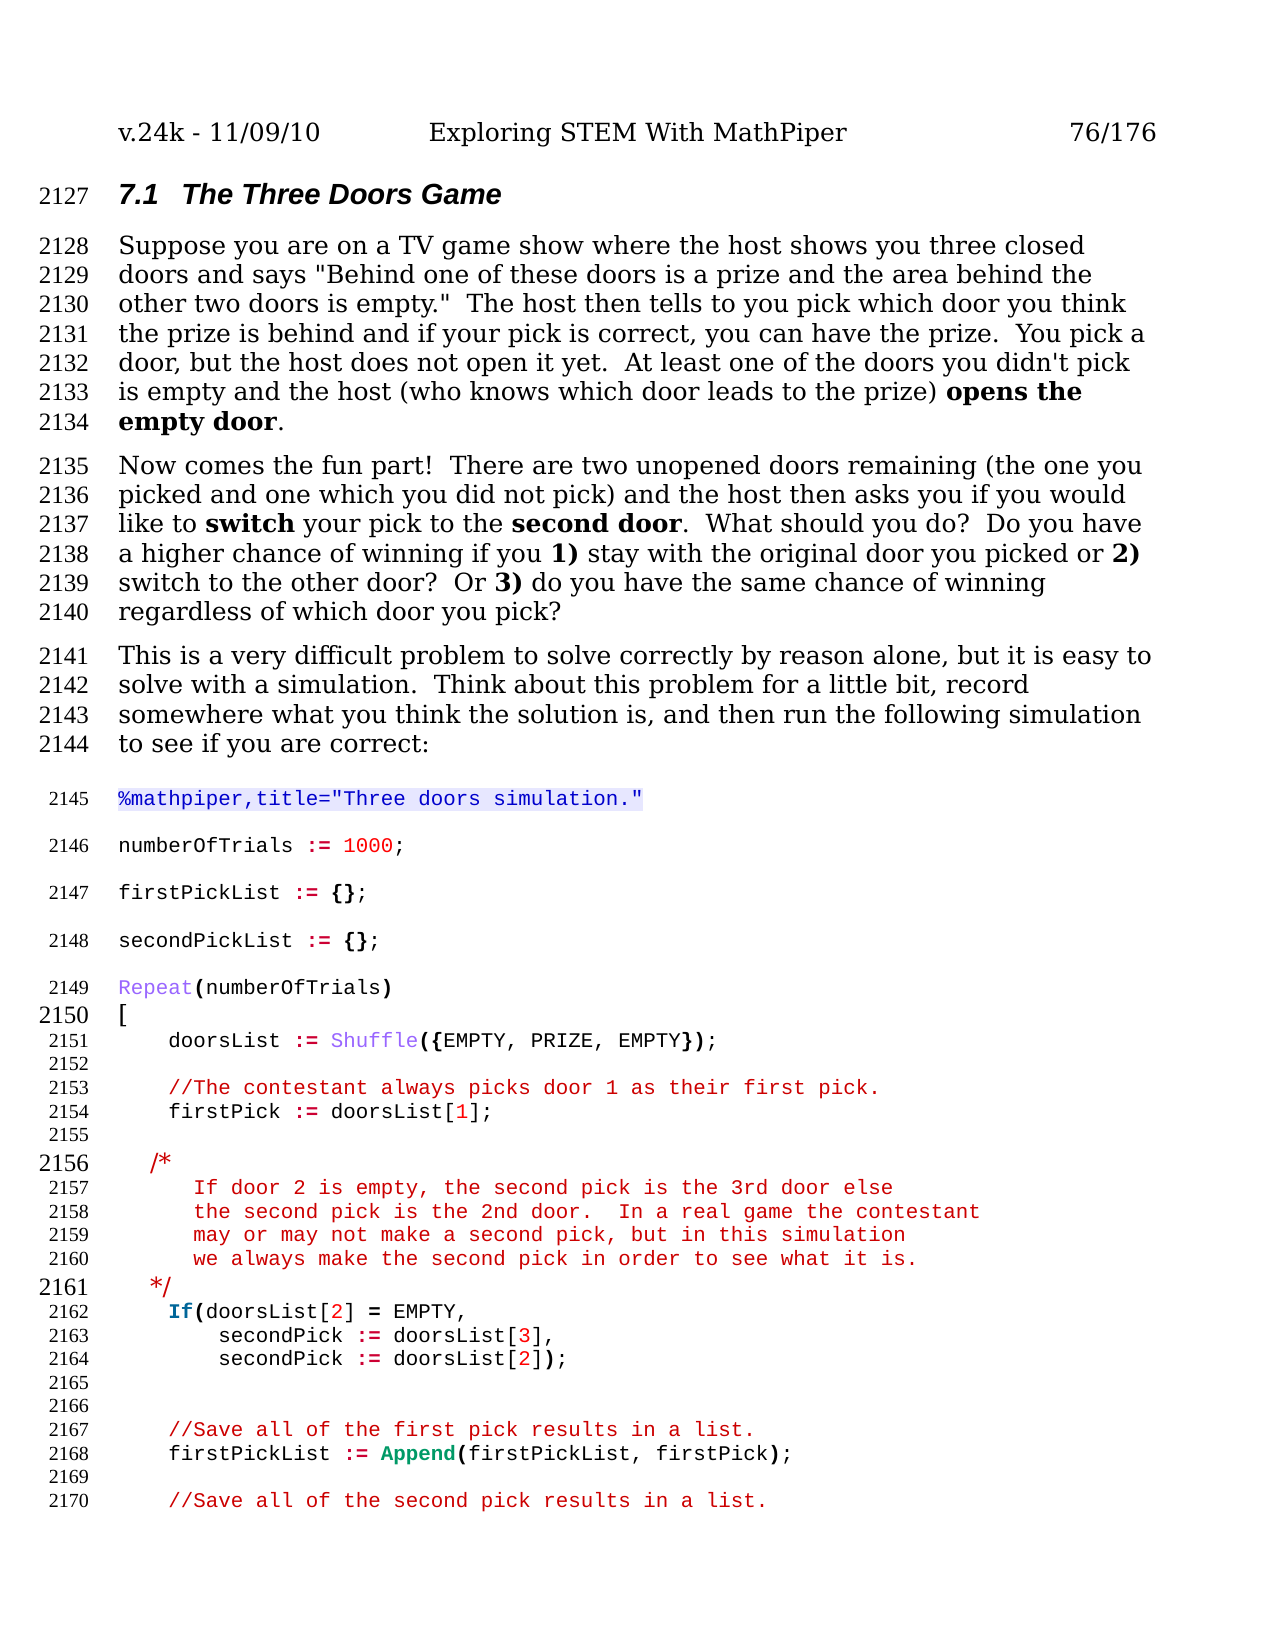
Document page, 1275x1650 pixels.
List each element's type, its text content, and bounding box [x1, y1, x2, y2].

text firstPickList := {}; [118, 882, 1157, 906]
text Now comes the fun part! There are two unopened doors remaining (the one you picked and one which you did not pick) and the host then asks you if you would like to switch your pick to the second door. What should you do? Do you have a higher chance of winning if you 1) stay with the original door you picked or 2) switch to the other door? Or 3) do you have the same chance of winning regardless of which door you pick? [118, 451, 1157, 626]
text Repeat(numberOfTrials) [118, 977, 1157, 1001]
text secondPick := doorsList[3], [118, 1324, 1157, 1348]
text /* [118, 1148, 1157, 1177]
text [ [118, 1001, 1157, 1030]
text */ [118, 1272, 1157, 1301]
text Suppose you are on a TV game show where the host shows you three closed doors and says "Behind one of these doors is a prize and the area behind the other two doors is empty." The host then tells to you pick which door you think the prize is behind and if your pick is correct, you can have the prize. You pick a door, but the host does not open it yet. At least one of the doors you didn't pick is empty and the host (who knows which door leads to the prize) opens the empty door. [118, 231, 1157, 436]
text firstPick := doorsList[1]; [118, 1101, 1157, 1124]
text If(doorsList[2] = EMPTY, [118, 1301, 1157, 1324]
text //The contestant always picks door 1 as their first pick. [118, 1077, 1157, 1101]
text numberOfTrials := 1000; [118, 835, 1157, 859]
text This is a very difficult problem to solve correctly by reason alone, but it is easy to solve with a simulation. Think about this problem for a little bit, record somewhere what you think the solution is, and then run the following simulation to see if you are correct: [118, 641, 1157, 758]
text doorsList := Shuffle({EMPTY, PRIZE, EMPTY}); [118, 1030, 1157, 1053]
text secondPickList := {}; [118, 930, 1157, 953]
subtitle The Three Doors Game [118, 177, 1157, 210]
text If door 2 is empty, the second pick is the 3rd door else [118, 1177, 1157, 1201]
text secondPick := doorsList[2]); [118, 1348, 1157, 1372]
text %mathpiper,title="Three doors simulation." [118, 788, 1157, 811]
text //Save all of the first pick results in a list. [118, 1419, 1157, 1443]
text //Save all of the second pick results in a list. [118, 1490, 1157, 1514]
text the second pick is the 2nd door. In a real game the contestant [118, 1201, 1157, 1224]
text we always make the second pick in order to see what it is. [118, 1248, 1157, 1272]
text may or may not make a second pick, but in this simulation [118, 1224, 1157, 1248]
text firstPickList := Append(firstPickList, firstPick); [118, 1443, 1157, 1466]
